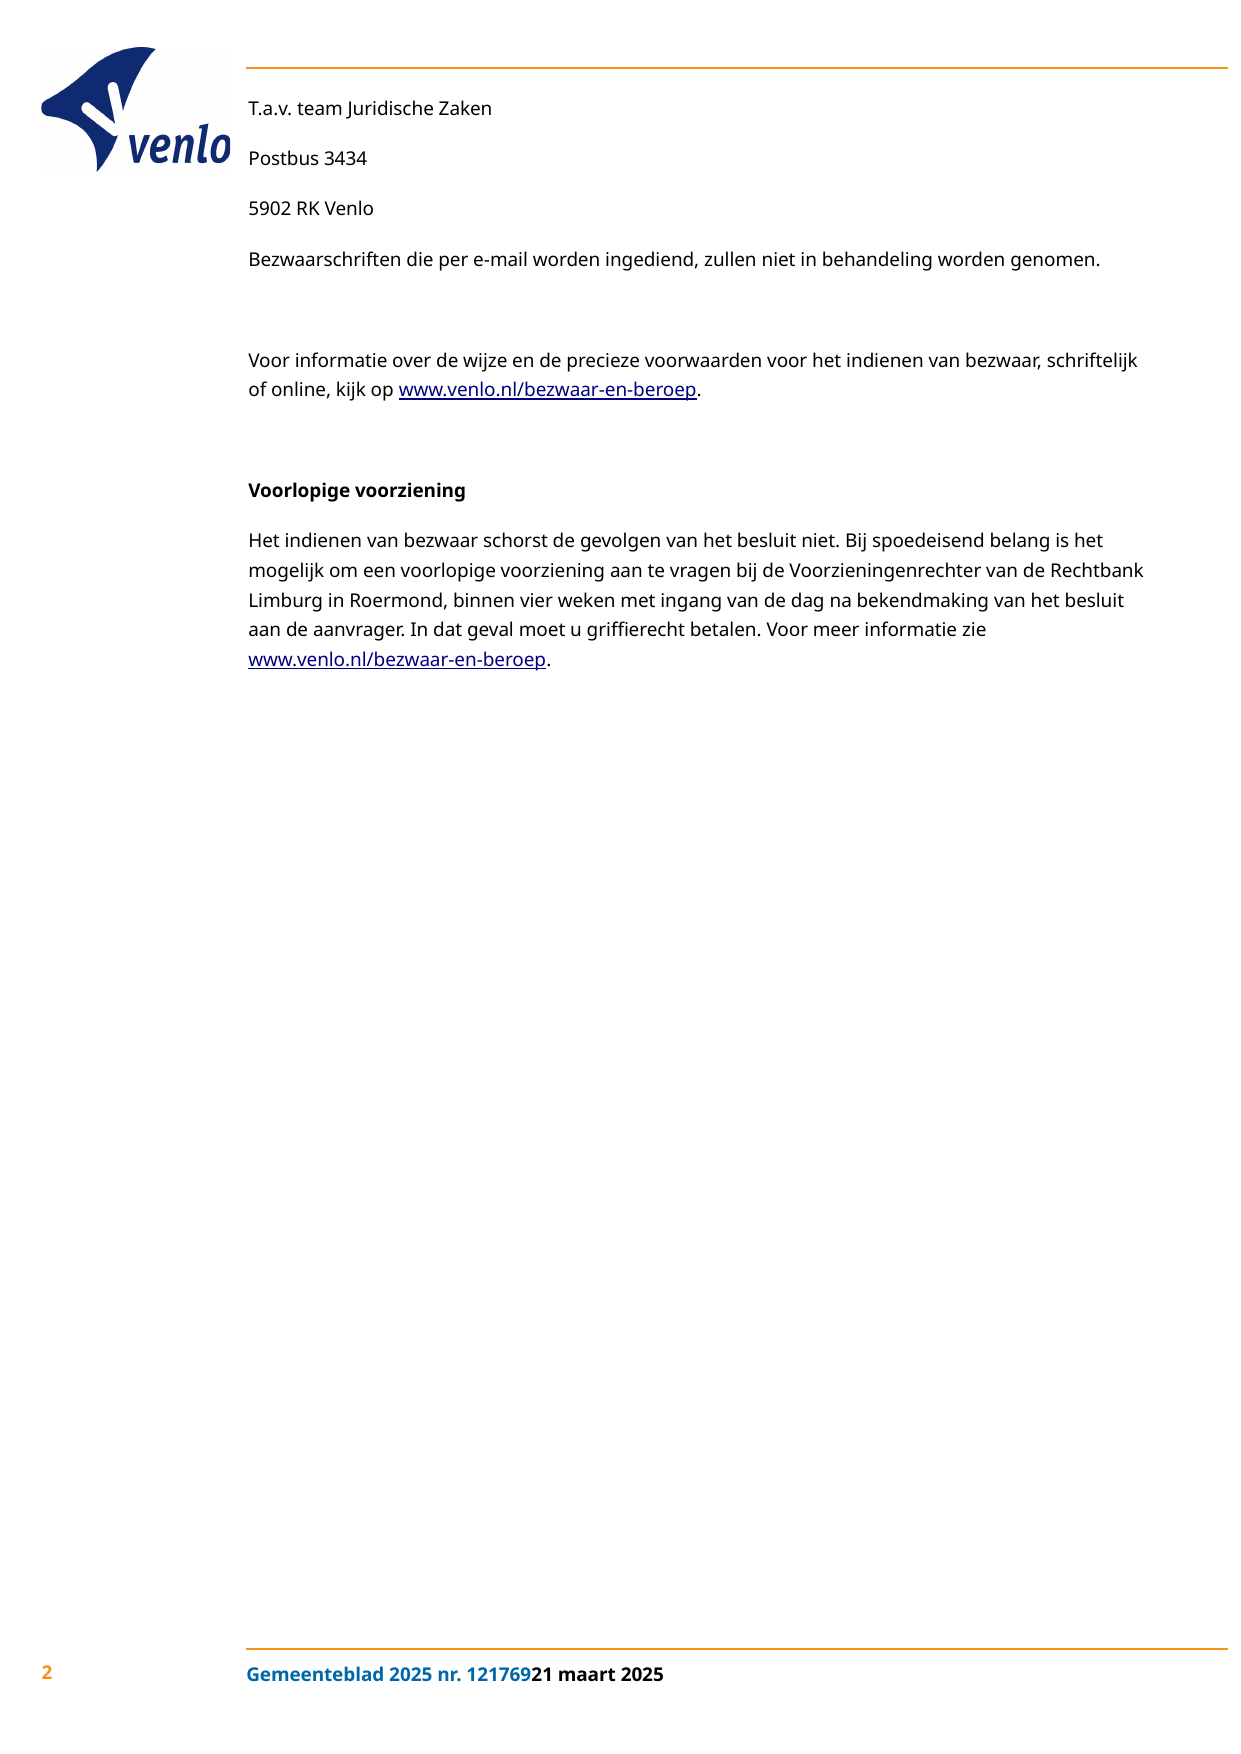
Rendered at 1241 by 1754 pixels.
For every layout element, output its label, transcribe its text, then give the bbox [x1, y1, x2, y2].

text Postbus 3434 [248, 145, 1152, 171]
text Bezwaarschriften die per e-mail worden ingediend, zullen niet in behandeling worden genomen. [248, 246, 1152, 272]
text Het indienen van bezwaar schorst de gevolgen van het besluit niet. Bij spoedeisend belang is het mogelijk om een voorlopige voorziening aan te vragen bij de Voorzieningenrechter van de Rechtbank Limburg in Roermond, binnen vier weken met ingang van de dag na bekendmaking van het besluit aan de aanvrager. In dat geval moet u griffierecht betalen. Voor meer informatie zie www.venlo.nl/bezwaar-en-beroep. [248, 528, 1152, 672]
picture [41, 47, 231, 172]
text Voor informatie over de wijze en de precieze voorwaarden voor het indienen van bezwaar, schriftelijk of online, kijk op www.venlo.nl/bezwaar-en-beroep. [248, 347, 1152, 402]
text T.a.v. team Juridische Zaken [248, 95, 1152, 121]
text Voorlopige voorziening [248, 477, 1152, 503]
text 5902 RK Venlo [248, 196, 1152, 221]
